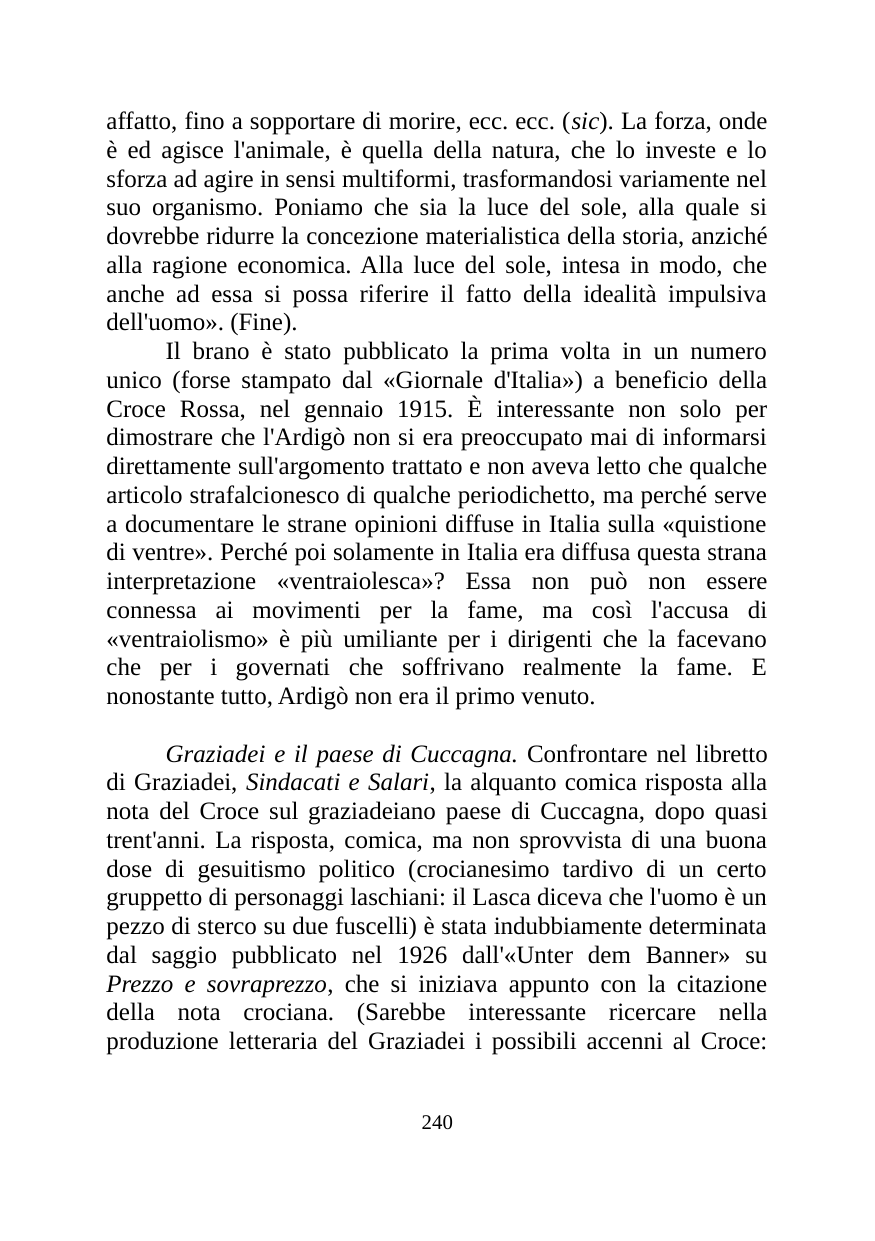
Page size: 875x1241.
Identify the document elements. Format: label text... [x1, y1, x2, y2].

text Il brano è stato pubblicato la prima volta in un numero unico (forse stampato dal «Giornale d'Italia») a beneficio della Croce Rossa, nel gennaio 1915. È interessante non solo per dimostrare che l'Ardigò non si era preoccupato mai di informarsi direttamente sull'argomento trattato e non aveva letto che qualche articolo strafalcionesco di qualche periodichetto, ma perché serve a documentare le strane opinioni diffuse in Italia sulla «quistione di ventre». Perché poi solamente in Italia era diffusa questa strana interpretazione «ventraiolesca»? Essa non può non essere connessa ai movimenti per la fame, ma così l'accusa di «ventraiolismo» è più umiliante per i dirigenti che la facevano che per i governati che soffrivano realmente la fame. E nonostante tutto, Ardigò non era il primo venuto. [106, 336, 768, 710]
text affatto, fino a sopportare di morire, ecc. ecc. (sic). La forza, onde è ed agisce l'animale, è quella della natura, che lo investe e lo sforza ad agire in sensi multiformi, trasformandosi variamente nel suo organismo. Poniamo che sia la luce del sole, alla quale si dovrebbe ridurre la concezione materialistica della storia, anziché alla ragione economica. Alla luce del sole, intesa in modo, che anche ad essa si possa riferire il fatto della idealità impulsiva dell'uomo». (Fine). [106, 106, 768, 336]
text Graziadei e il paese di Cuccagna. Confrontare nel libretto di Graziadei, Sindacati e Salari, la alquanto comica risposta alla nota del Croce sul graziadeiano paese di Cuccagna, dopo quasi trent'anni. La risposta, comica, ma non sprovvista di una buona dose di gesuitismo politico (crocianesimo tardivo di un certo gruppetto di personaggi laschiani: il Lasca diceva che l'uomo è un pezzo di sterco su due fuscelli) è stata indubbiamente determinata dal saggio pubblicato nel 1926 dall'«Unter dem Banner» su Prezzo e sovraprezzo, che si iniziava appunto con la citazione della nota crociana. (Sarebbe interessante ricercare nella produzione letteraria del Graziadei i possibili accenni al Croce: [106, 739, 768, 1055]
